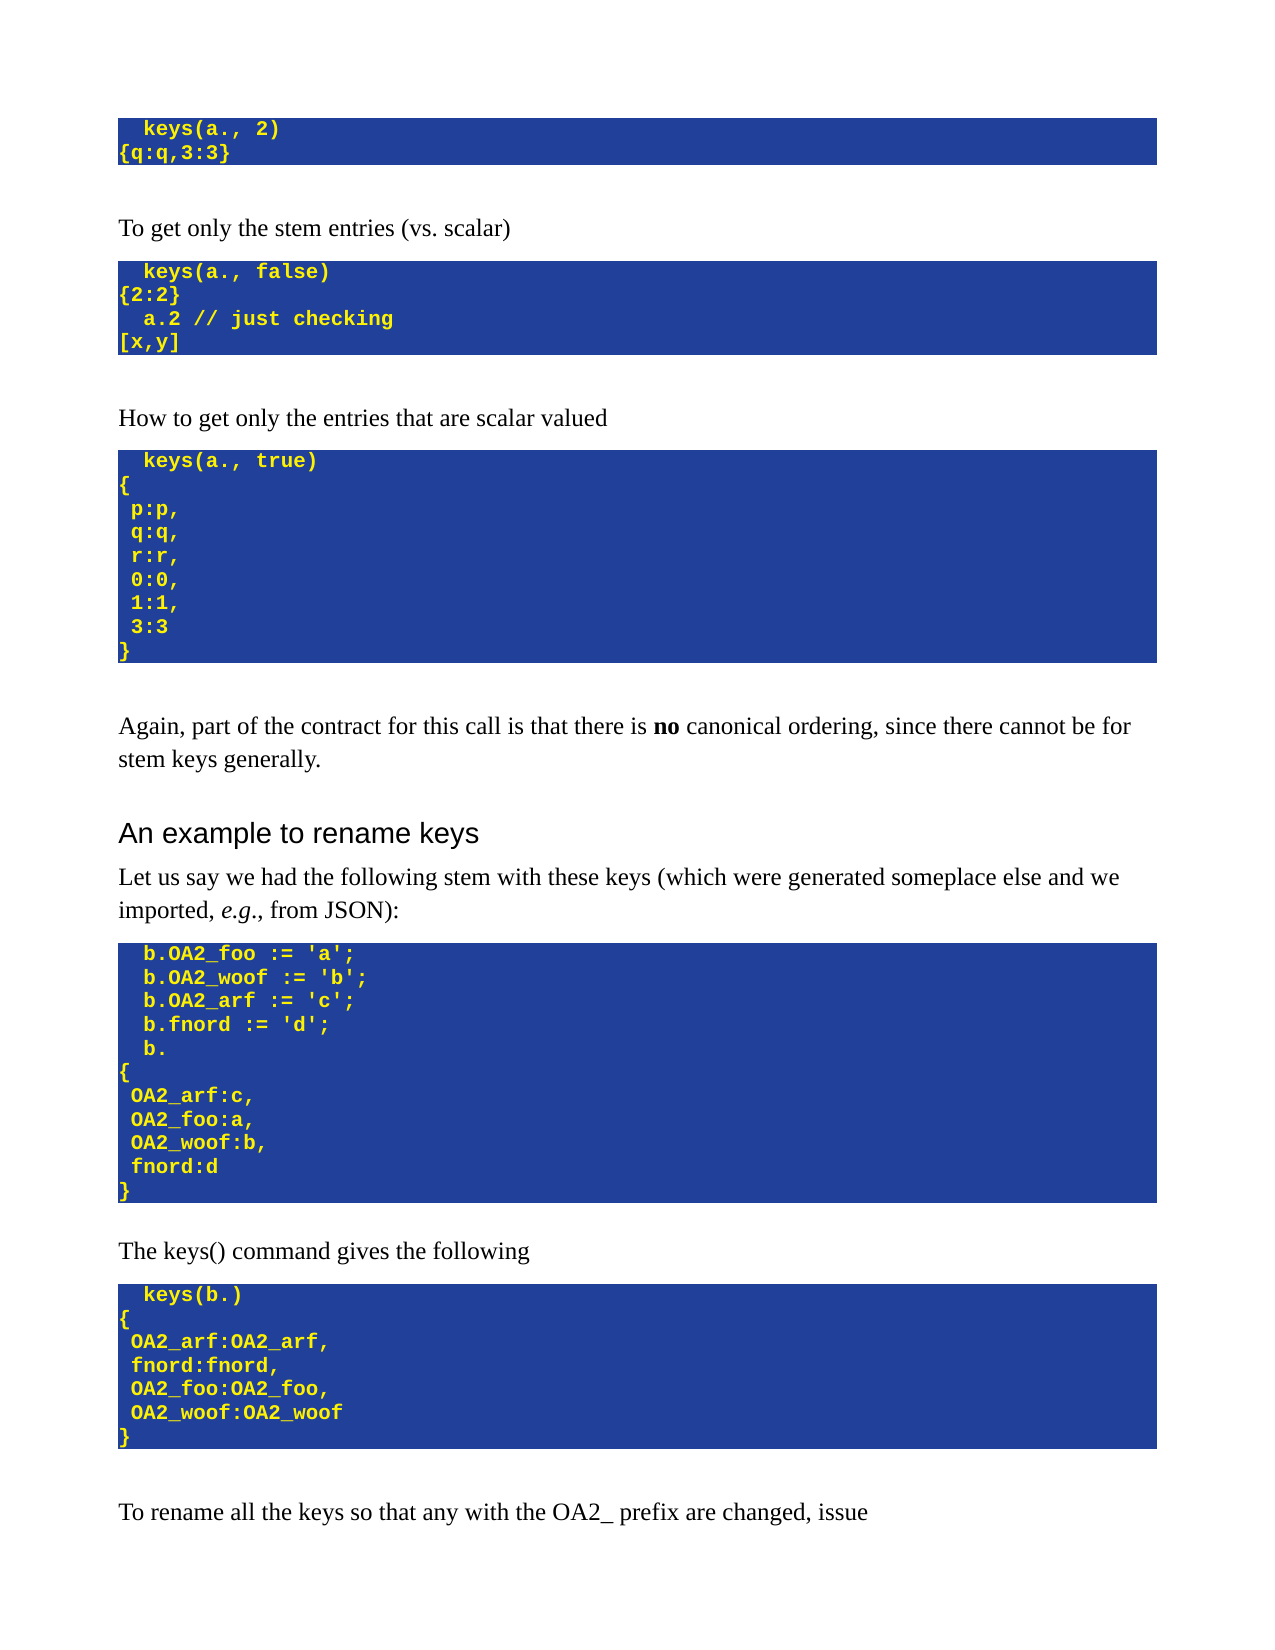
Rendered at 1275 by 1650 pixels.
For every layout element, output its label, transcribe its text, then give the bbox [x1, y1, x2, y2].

text OA2_arf:OA2_arf, [118, 1331, 1157, 1355]
text {q:q,3:3} [118, 142, 1157, 165]
text b.OA2_arf := 'c'; [118, 990, 1157, 1014]
text To rename all the keys so that any with the OA2_ prefix are changed, issue [118, 1497, 1157, 1526]
text 1:1, [118, 592, 1157, 616]
text keys(b.) [118, 1284, 1157, 1307]
text fnord:fnord, [118, 1355, 1157, 1378]
text b.OA2_foo := 'a'; [118, 943, 1157, 967]
text Let us say we had the following stem with these keys (which were generated someplace else and we imported, e.g., from JSON): [118, 862, 1157, 924]
text { [118, 1061, 1157, 1085]
text } [118, 639, 1157, 663]
text fnord:d [118, 1156, 1157, 1179]
text { [118, 1307, 1157, 1331]
text q:q, [118, 521, 1157, 545]
text How to get only the entries that are scalar valued [118, 403, 1157, 432]
text keys(a., false) [118, 261, 1157, 284]
text b. [118, 1038, 1157, 1061]
text 3:3 [118, 616, 1157, 639]
text a.2 // just checking [118, 308, 1157, 332]
text The keys() command gives the following [118, 1203, 1157, 1265]
text b.fnord := 'd'; [118, 1014, 1157, 1038]
text } [118, 1426, 1157, 1449]
text [x,y] [118, 332, 1157, 355]
text } [118, 1179, 1157, 1203]
text keys(a., 2) [118, 118, 1157, 142]
text {2:2} [118, 284, 1157, 308]
text p:p, [118, 498, 1157, 521]
text OA2_foo:a, [118, 1109, 1157, 1132]
subtitle An example to rename keys [118, 816, 1157, 850]
text To get only the stem entries (vs. scalar) [118, 213, 1157, 242]
text { [118, 474, 1157, 498]
text OA2_foo:OA2_foo, [118, 1378, 1157, 1402]
text Again, part of the contract for this call is that there is no canonical ordering, since there cannot be for stem keys generally. [118, 711, 1157, 773]
text 0:0, [118, 569, 1157, 592]
text keys(a., true) [118, 450, 1157, 474]
text OA2_woof:b, [118, 1132, 1157, 1156]
text b.OA2_woof := 'b'; [118, 967, 1157, 990]
text r:r, [118, 545, 1157, 569]
text OA2_arf:c, [118, 1085, 1157, 1109]
text OA2_woof:OA2_woof [118, 1402, 1157, 1426]
